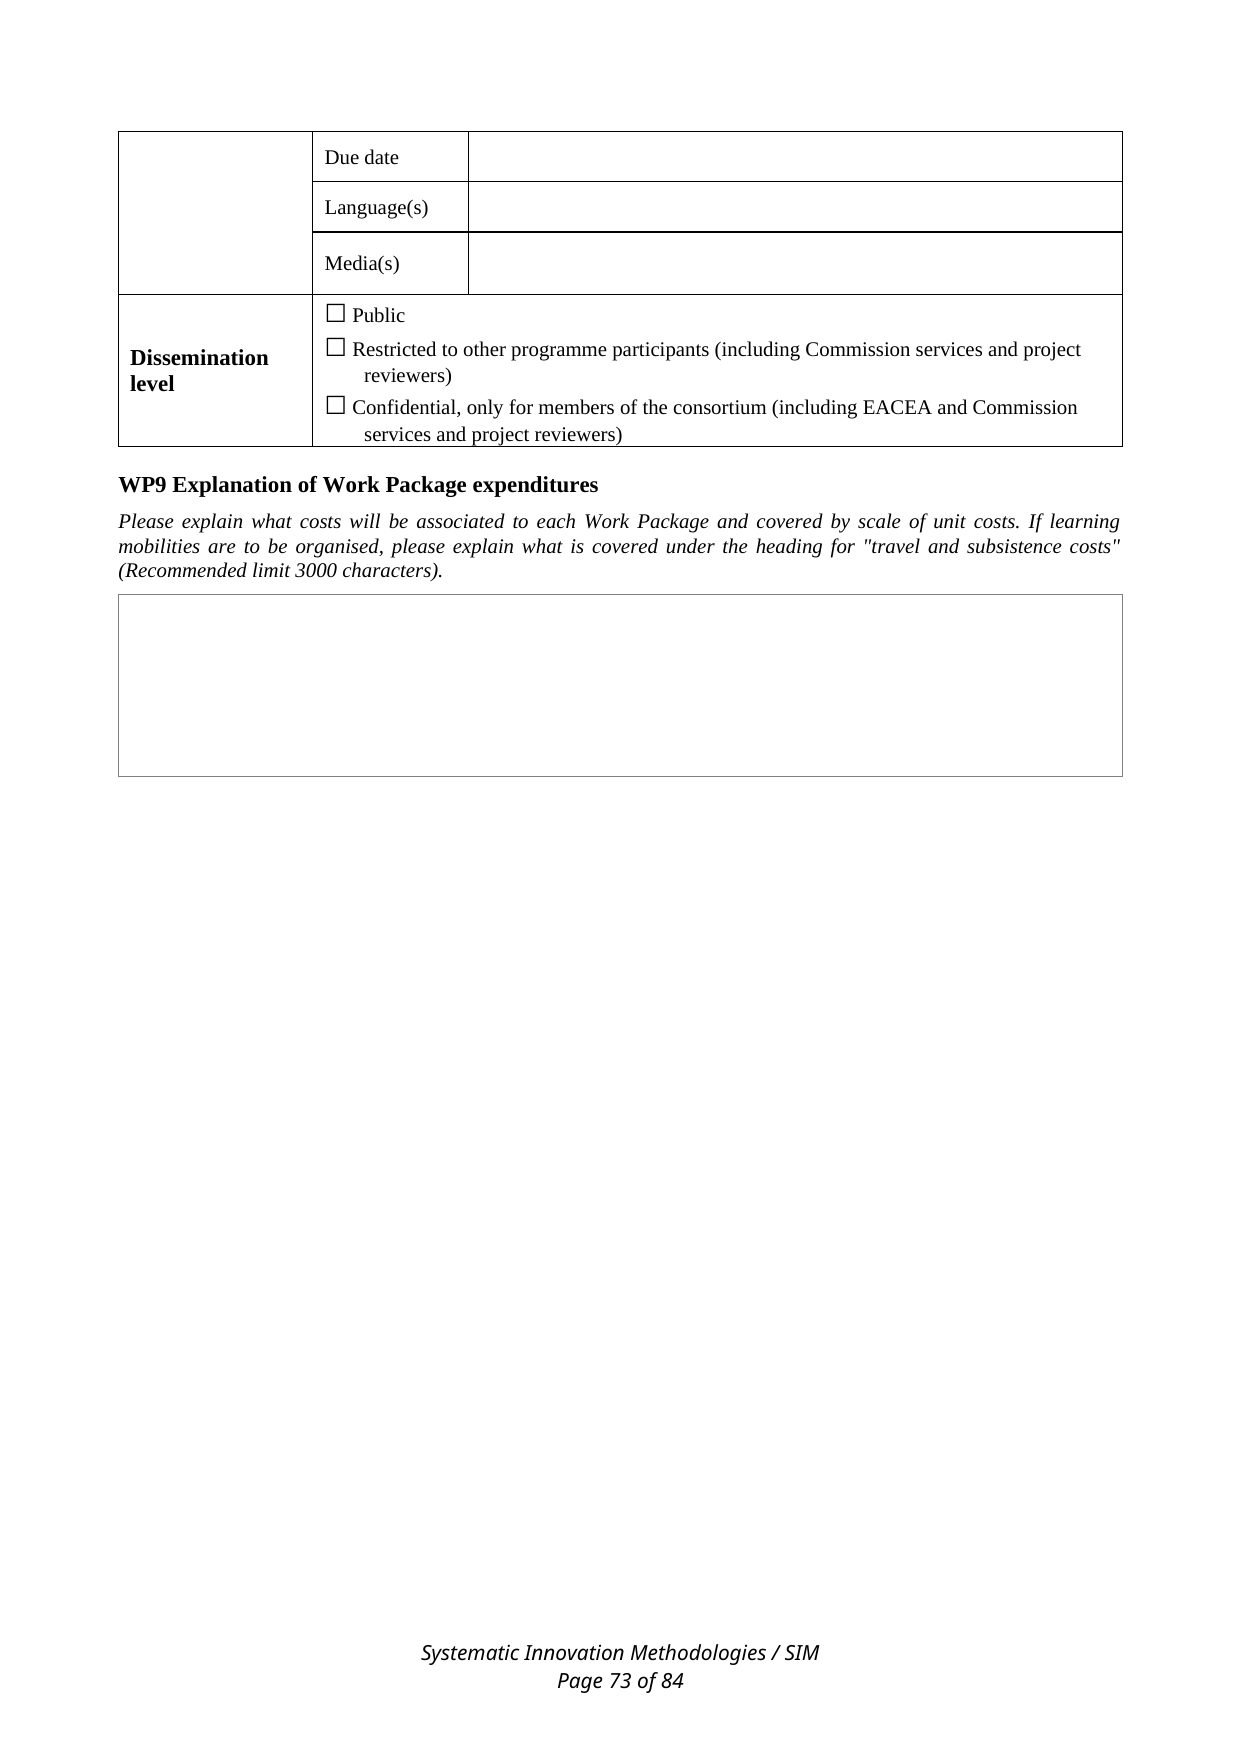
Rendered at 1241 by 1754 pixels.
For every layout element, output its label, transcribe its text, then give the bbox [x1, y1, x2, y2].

table_cell [469, 182, 1122, 231]
table_cell Due date [313, 132, 468, 181]
table_header [119, 132, 312, 294]
table_cell Language(s) [313, 182, 468, 231]
table_cell Media(s) [313, 233, 468, 294]
text Please explain what costs will be associated to each Work Package and covered by scale of unit costs. If learning mobilities are to be organised, please explain what is covered under the heading for "travel and subsistence costs" (Recommended limit 3000 characters). [118, 509, 1122, 582]
table_cell [469, 132, 1122, 181]
table_header [119, 595, 1122, 776]
text WP9 Explanation of Work Package expenditures [118, 471, 1122, 497]
table_cell [469, 233, 1122, 294]
table_cell Dissemination level [119, 295, 312, 446]
table_cell ☐ Public ☐ Restricted to other programme participants (including Commission services and project reviewers) ☐ Confidential, only for members of the consortium (including EACEA and Commission services and project reviewers) [313, 295, 1122, 446]
